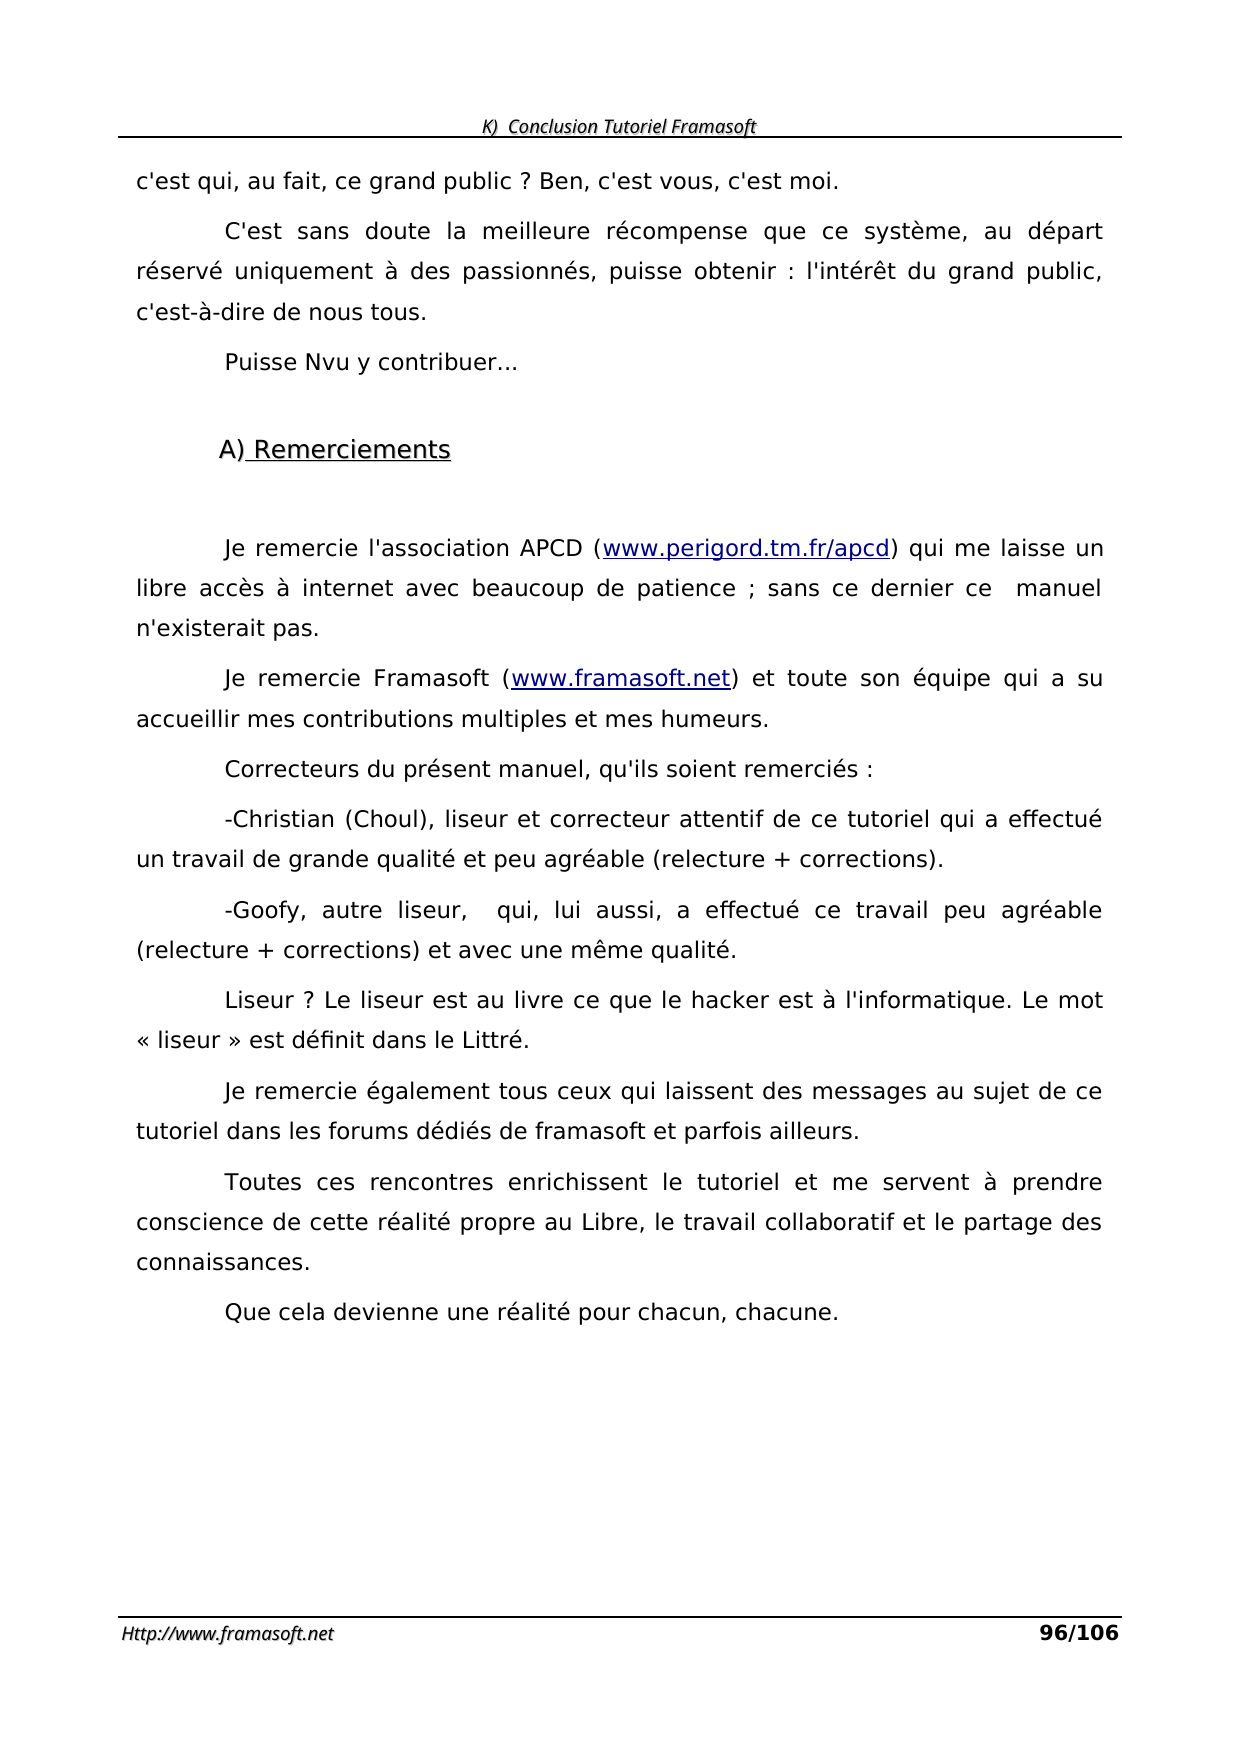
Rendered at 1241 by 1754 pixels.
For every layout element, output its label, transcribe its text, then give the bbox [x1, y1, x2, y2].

text Je remercie également tous ceux qui laissent des messages au sujet de ce tutoriel dans les forums dédiés de framasoft et parfois ailleurs. [136, 1078, 1104, 1145]
text Liseur ? Le liseur est au livre ce que le hacker est à l'informatique. Le mot « liseur » est définit dans le Littré. [136, 988, 1104, 1054]
text Correcteurs du présent manuel, qu'ils soient remerciés : [136, 756, 1104, 783]
text Je remercie l'association APCD (www.perigord.tm.fr/apcd) qui me laisse un libre accès à internet avec beaucoup de patience ; sans ce dernier ce manuel n'existerait pas. [136, 535, 1104, 642]
text Que cela devienne une réalité pour chacun, chacune. [136, 1299, 1104, 1326]
subtitle Remerciements [218, 435, 1122, 464]
text Toutes ces rencontres enrichissent le tutoriel et me servent à prendre conscience de cette réalité propre au Libre, le travail collaboratif et le partage des connaissances. [136, 1169, 1104, 1276]
text -Christian (Choul), liseur et correcteur attentif de ce tutoriel qui a effectué un travail de grande qualité et peu agréable (relecture + corrections). [136, 807, 1104, 873]
text -Goofy, autre liseur, qui, lui aussi, a effectué ce travail peu agréable (relecture + corrections) et avec une même qualité. [136, 897, 1104, 964]
text Puisse Nvu y contribuer... [136, 349, 1104, 376]
text Je remercie Framasoft (www.framasoft.net) et toute son équipe qui a su accueillir mes contributions multiples et mes humeurs. [136, 666, 1104, 732]
text C'est sans doute la meilleure récompense que ce système, au départ réservé uniquement à des passionnés, puisse obtenir : l'intérêt du grand public, c'est-à-dire de nous tous. [136, 218, 1104, 325]
text c'est qui, au fait, ce grand public ? Ben, c'est vous, c'est moi. [136, 168, 1104, 195]
